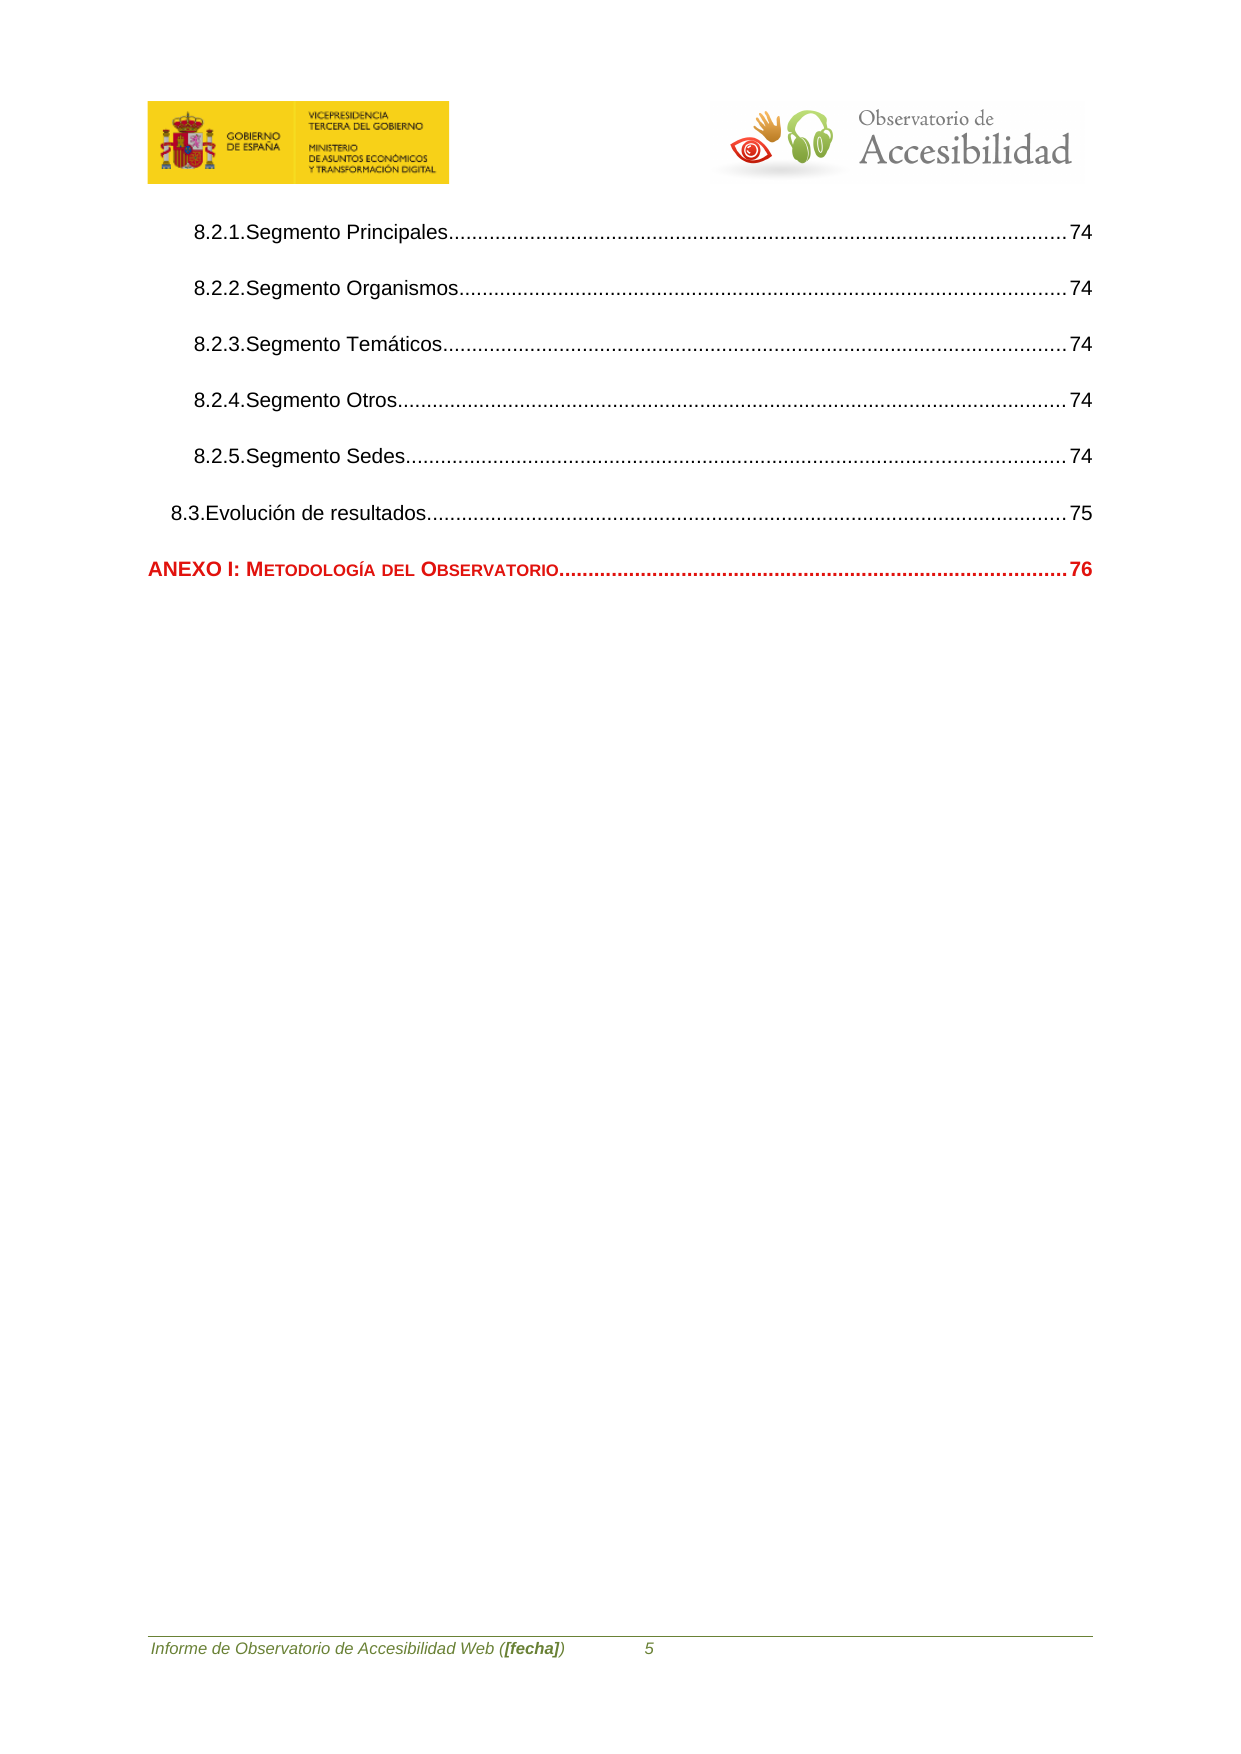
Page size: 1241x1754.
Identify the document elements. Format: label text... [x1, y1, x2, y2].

picture [147, 101, 450, 184]
text 8.3.Evolución de resultados 75 [171, 500, 1092, 524]
picture [710, 101, 1086, 184]
text 8.2.5.Segmento Sedes 74 [193, 444, 1092, 468]
text 8.2.1.Segmento Principales 74 [193, 220, 1092, 244]
text 8.2.4.Segmento Otros 74 [193, 388, 1092, 412]
text ANEXO I: Metodología del Observatorio 76 [148, 557, 1092, 581]
text 8.2.3.Segmento Temáticos 74 [193, 332, 1092, 356]
text 8.2.2.Segmento Organismos 74 [193, 276, 1092, 300]
